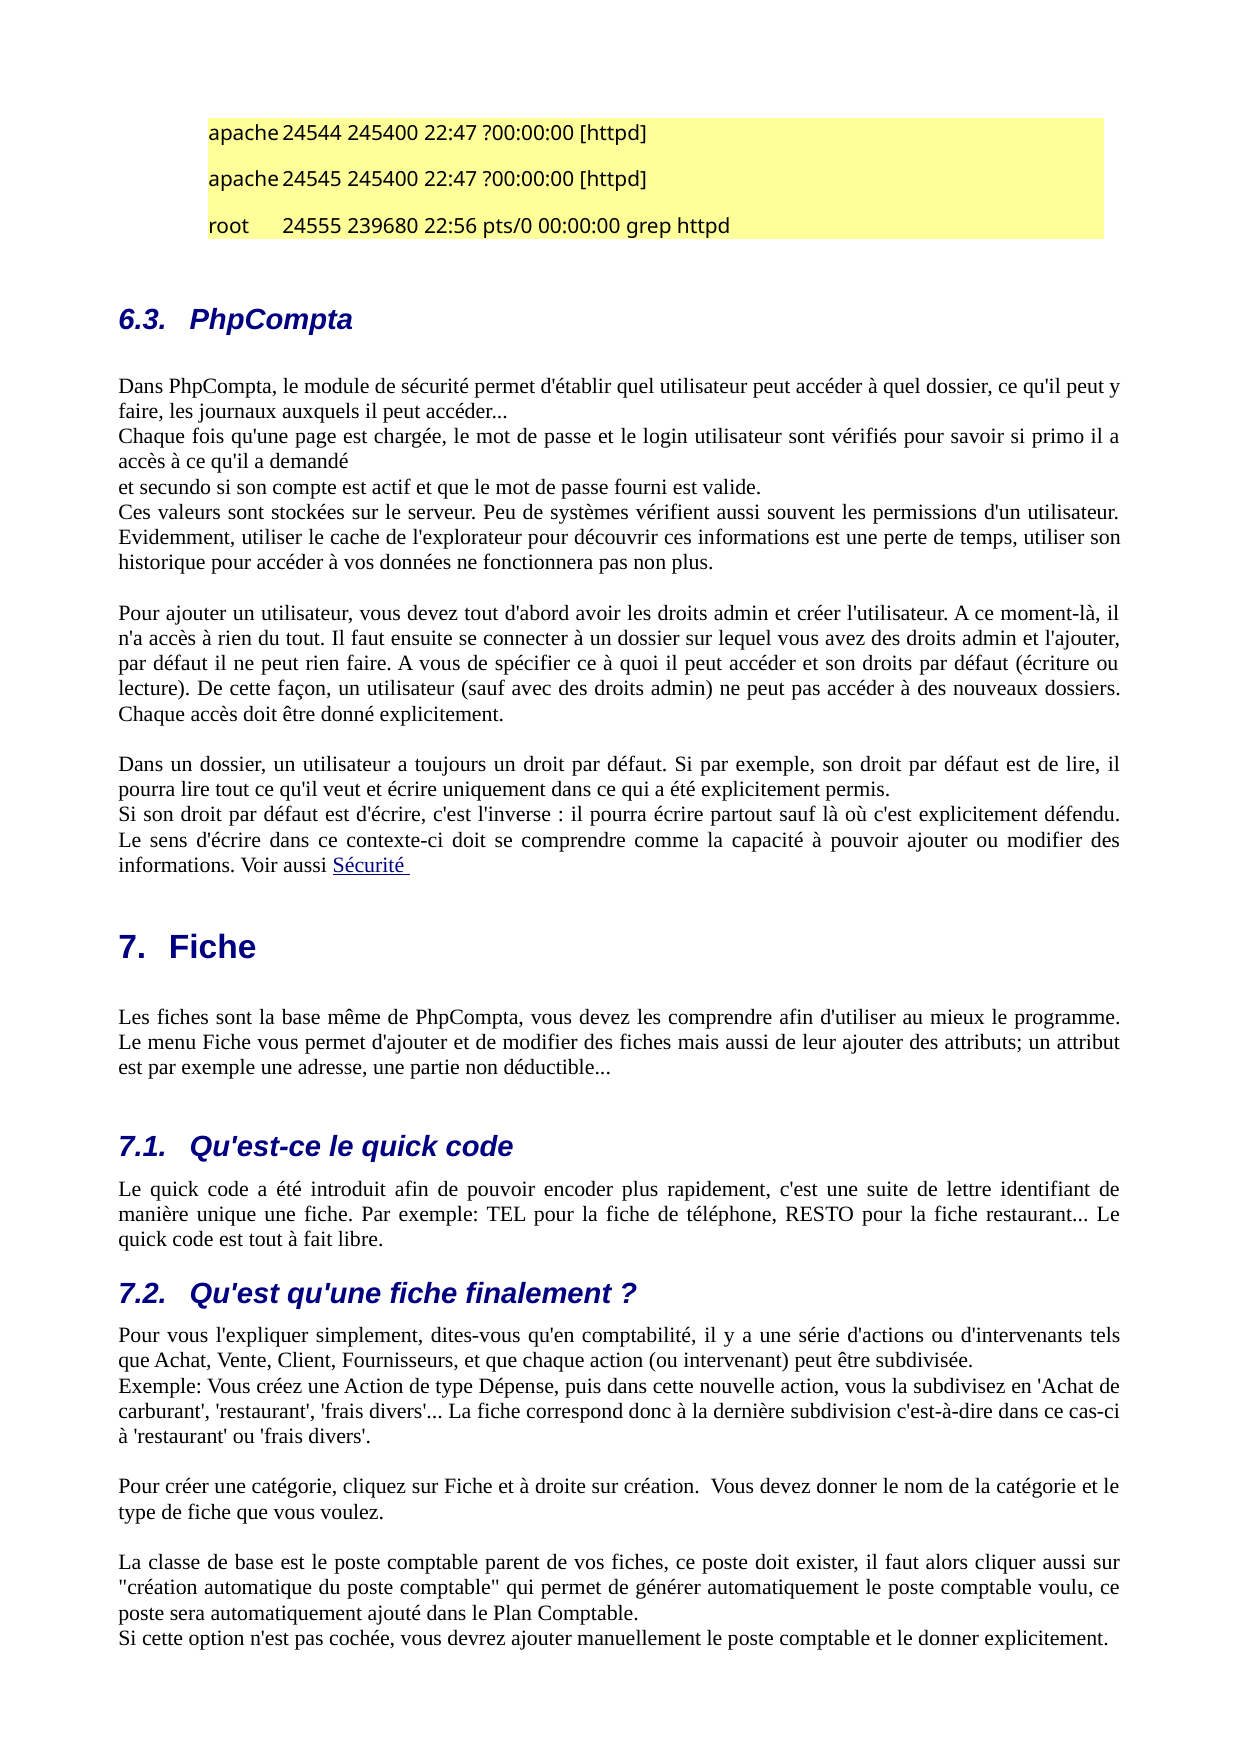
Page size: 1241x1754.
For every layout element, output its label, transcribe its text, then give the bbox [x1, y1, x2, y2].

text et secundo si son compte est actif et que le mot de passe fourni est valide. [118, 474, 1122, 499]
text Pour créer une catégorie, cliquez sur Fiche et à droite sur création. Vous devez donner le nom de la catégorie et le type de fiche que vous voulez. [118, 1473, 1122, 1524]
subtitle Qu'est qu'une fiche finalement ? [118, 1276, 1122, 1310]
text Dans un dossier, un utilisateur a toujours un droit par défaut. Si par exemple, son droit par défaut est de lire, il pourra lire tout ce qu'il veut et écrire uniquement dans ce qui a été explicitement permis. [118, 751, 1122, 801]
text Le quick code a été introduit afin de pouvoir encoder plus rapidement, c'est une suite de lettre identifiant de manière unique une fiche. Par exemple: TEL pour la fiche de téléphone, RESTO pour la fiche restaurant... Le quick code est tout à fait libre. [118, 1176, 1122, 1251]
text Ces valeurs sont stockées sur le serveur. Peu de systèmes vérifient aussi souvent les permissions d'un utilisateur. Evidemment, utiliser le cache de l'explorateur pour découvrir ces informations est une perte de temps, utiliser son historique pour accéder à vos données ne fonctionnera pas non plus. [118, 499, 1122, 574]
text apache 24545 245400 22:47 ?00:00:00 [httpd] [208, 164, 1104, 193]
text Dans PhpCompta, le module de sécurité permet d'établir quel utilisateur peut accéder à quel dossier, ce qu'il peut y faire, les journaux auxquels il peut accéder... [118, 373, 1122, 423]
text Si son droit par défaut est d'écrire, c'est l'inverse : il pourra écrire partout sauf là où c'est explicitement défendu. Le sens d'écrire dans ce contexte-ci doit se comprendre comme la capacité à pouvoir ajouter ou modifier des informations. Voir aussi Sécurité [118, 801, 1122, 877]
subtitle Qu'est-ce le quick code [118, 1129, 1122, 1163]
text Pour ajouter un utilisateur, vous devez tout d'abord avoir les droits admin et créer l'utilisateur. A ce moment-là, il n'a accès à rien du tout. Il faut ensuite se connecter à un dossier sur lequel vous avez des droits admin et l'ajouter, par défaut il ne peut rien faire. A vous de spécifier ce à quoi il peut accéder et son droits par défaut (écriture ou lecture). De cette façon, un utilisateur (sauf avec des droits admin) ne peut pas accéder à des nouveaux dossiers. Chaque accès doit être donné explicitement. [118, 600, 1122, 726]
text Si cette option n'est pas cochée, vous devrez ajouter manuellement le poste comptable et le donner explicitement. [118, 1625, 1122, 1650]
subtitle PhpCompta [118, 302, 1122, 335]
text Exemple: Vous créez une Action de type Dépense, puis dans cette nouvelle action, vous la subdivisez en 'Achat de carburant', 'restaurant', 'frais divers'... La fiche correspond donc à la dernière subdivision c'est-à-dire dans ce cas-ci à 'restaurant' ou 'frais divers'. [118, 1373, 1122, 1448]
text La classe de base est le poste comptable parent de vos fiches, ce poste doit exister, il faut alors cliquer aussi sur "création automatique du poste comptable" qui permet de générer automatiquement le poste comptable voulu, ce poste sera automatiquement ajouté dans le Plan Comptable. [118, 1549, 1122, 1625]
text root 24555 239680 22:56 pts/0 00:00:00 grep httpd [208, 211, 1104, 239]
text apache 24544 245400 22:47 ?00:00:00 [httpd] [208, 118, 1104, 147]
text Chaque fois qu'une page est chargée, le mot de passe et le login utilisateur sont vérifiés pour savoir si primo il a accès à ce qu'il a demandé [118, 423, 1122, 474]
text Pour vous l'expliquer simplement, dites-vous qu'en comptabilité, il y a une série d'actions ou d'intervenants tels que Achat, Vente, Client, Fournisseurs, et que chaque action (ou intervenant) peut être subdivisée. [118, 1322, 1122, 1373]
text Les fiches sont la base même de PhpCompta, vous devez les comprendre afin d'utiliser au mieux le programme. Le menu Fiche vous permet d'ajouter et de modifier des fiches mais aussi de leur ajouter des attributs; un attribut est par exemple une adresse, une partie non déductible... [118, 1004, 1122, 1079]
subtitle Fiche [118, 927, 1122, 966]
